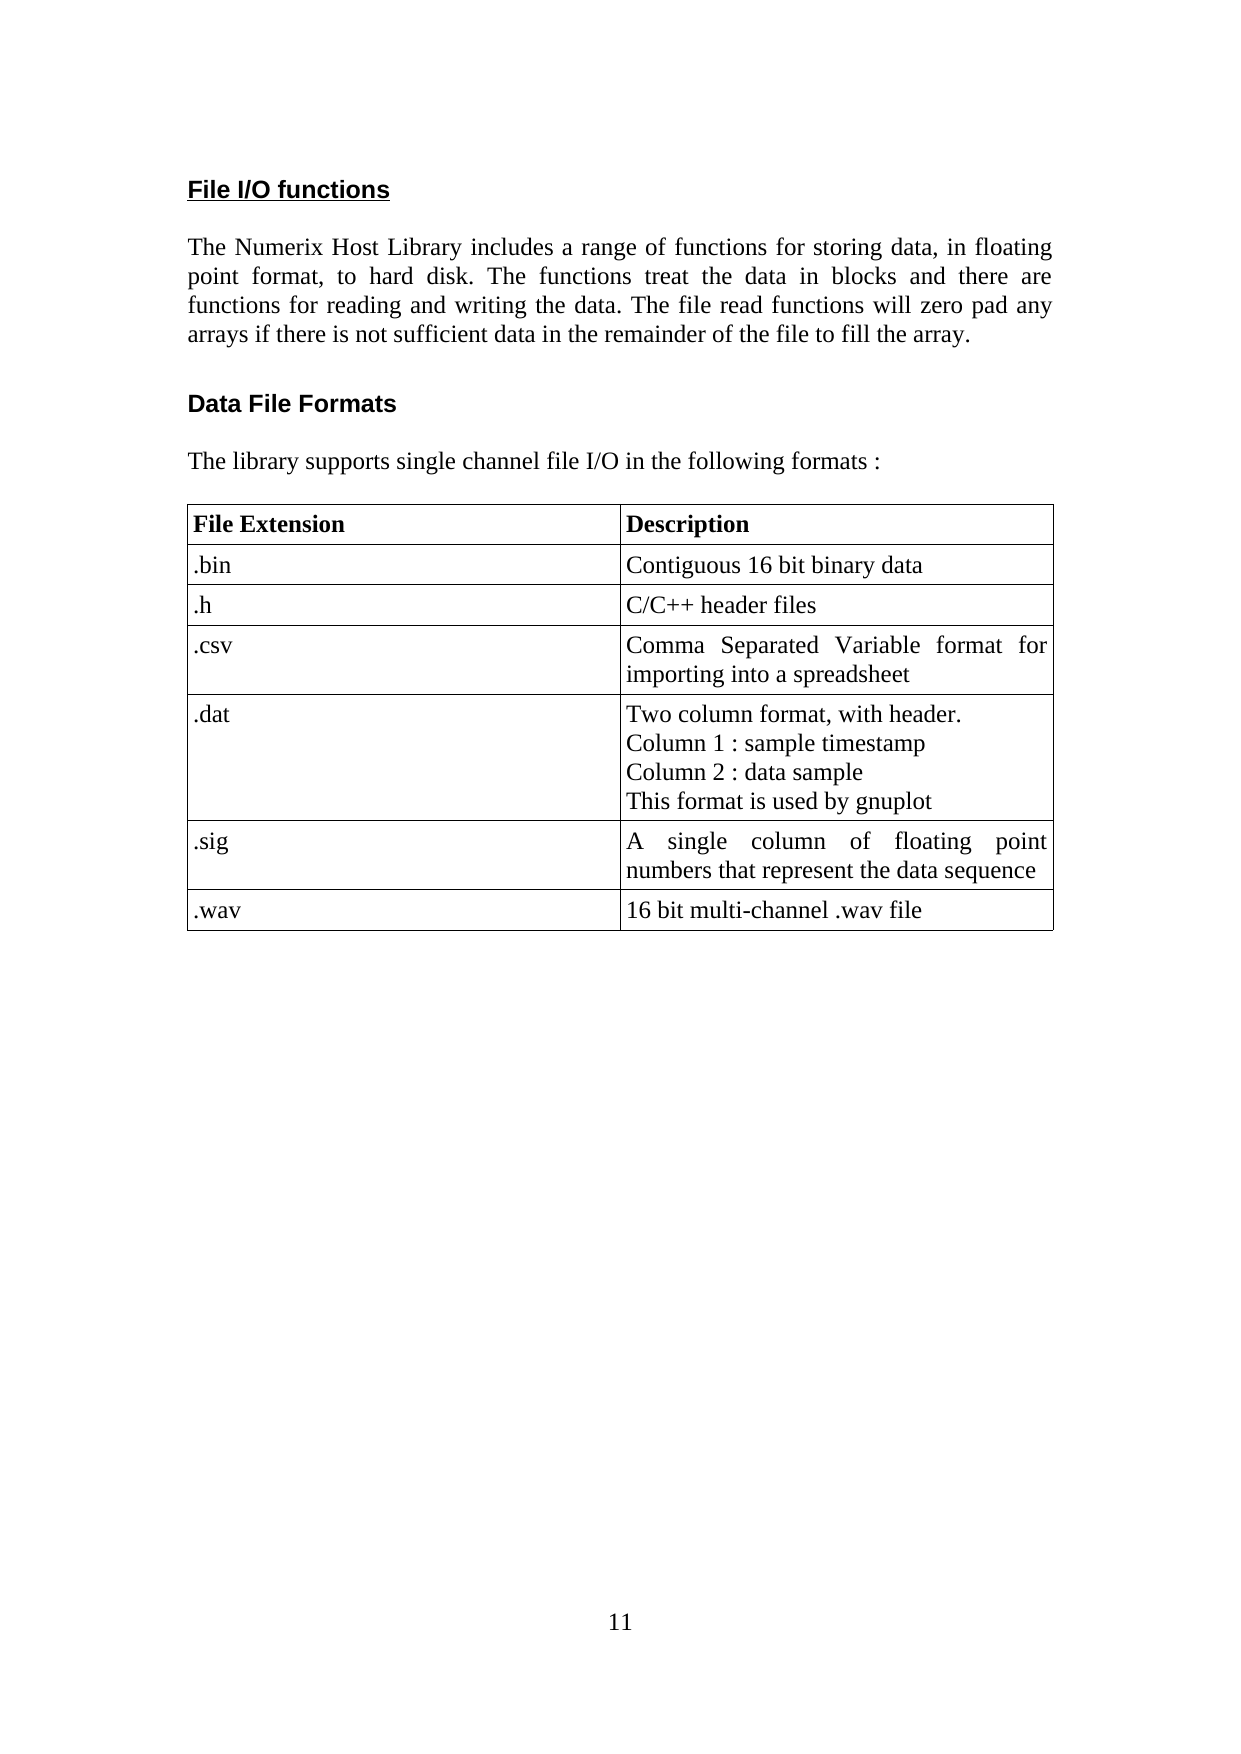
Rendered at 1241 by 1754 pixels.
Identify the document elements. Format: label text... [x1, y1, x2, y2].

table_cell .bin [188, 545, 620, 584]
table_cell C/C++ header files [621, 585, 1053, 625]
table_cell .h [188, 585, 620, 625]
table_cell A single column of floating point numbers that represent the data sequence [621, 821, 1053, 889]
text The Numerix Host Library includes a range of functions for storing data, in floating point format, to hard disk. The functions treat the data in blocks and there are functions for reading and writing the data. The file read functions will zero pad any arrays if there is not sufficient data in the remainder of the file to fill the array. [187, 232, 1053, 347]
table_cell 16 bit multi-channel .wav file [621, 890, 1053, 930]
table_header File Extension [188, 505, 620, 544]
subtitle Data File Formats [187, 389, 1053, 417]
table_cell Comma Separated Variable format for importing into a spreadsheet [621, 626, 1053, 694]
table_cell .sig [188, 821, 620, 889]
text The library supports single channel file I/O in the following formats : [187, 446, 1053, 475]
table_cell .dat [188, 695, 620, 820]
table_cell Contiguous 16 bit binary data [621, 545, 1053, 584]
table_header Description [621, 505, 1053, 544]
table_cell .csv [188, 626, 620, 694]
table_cell .wav [188, 890, 620, 930]
subtitle File I/O functions [187, 175, 1053, 204]
table_cell Two column format, with header. Column 1 : sample timestamp Column 2 : data sample This format is used by gnuplot [621, 695, 1053, 820]
